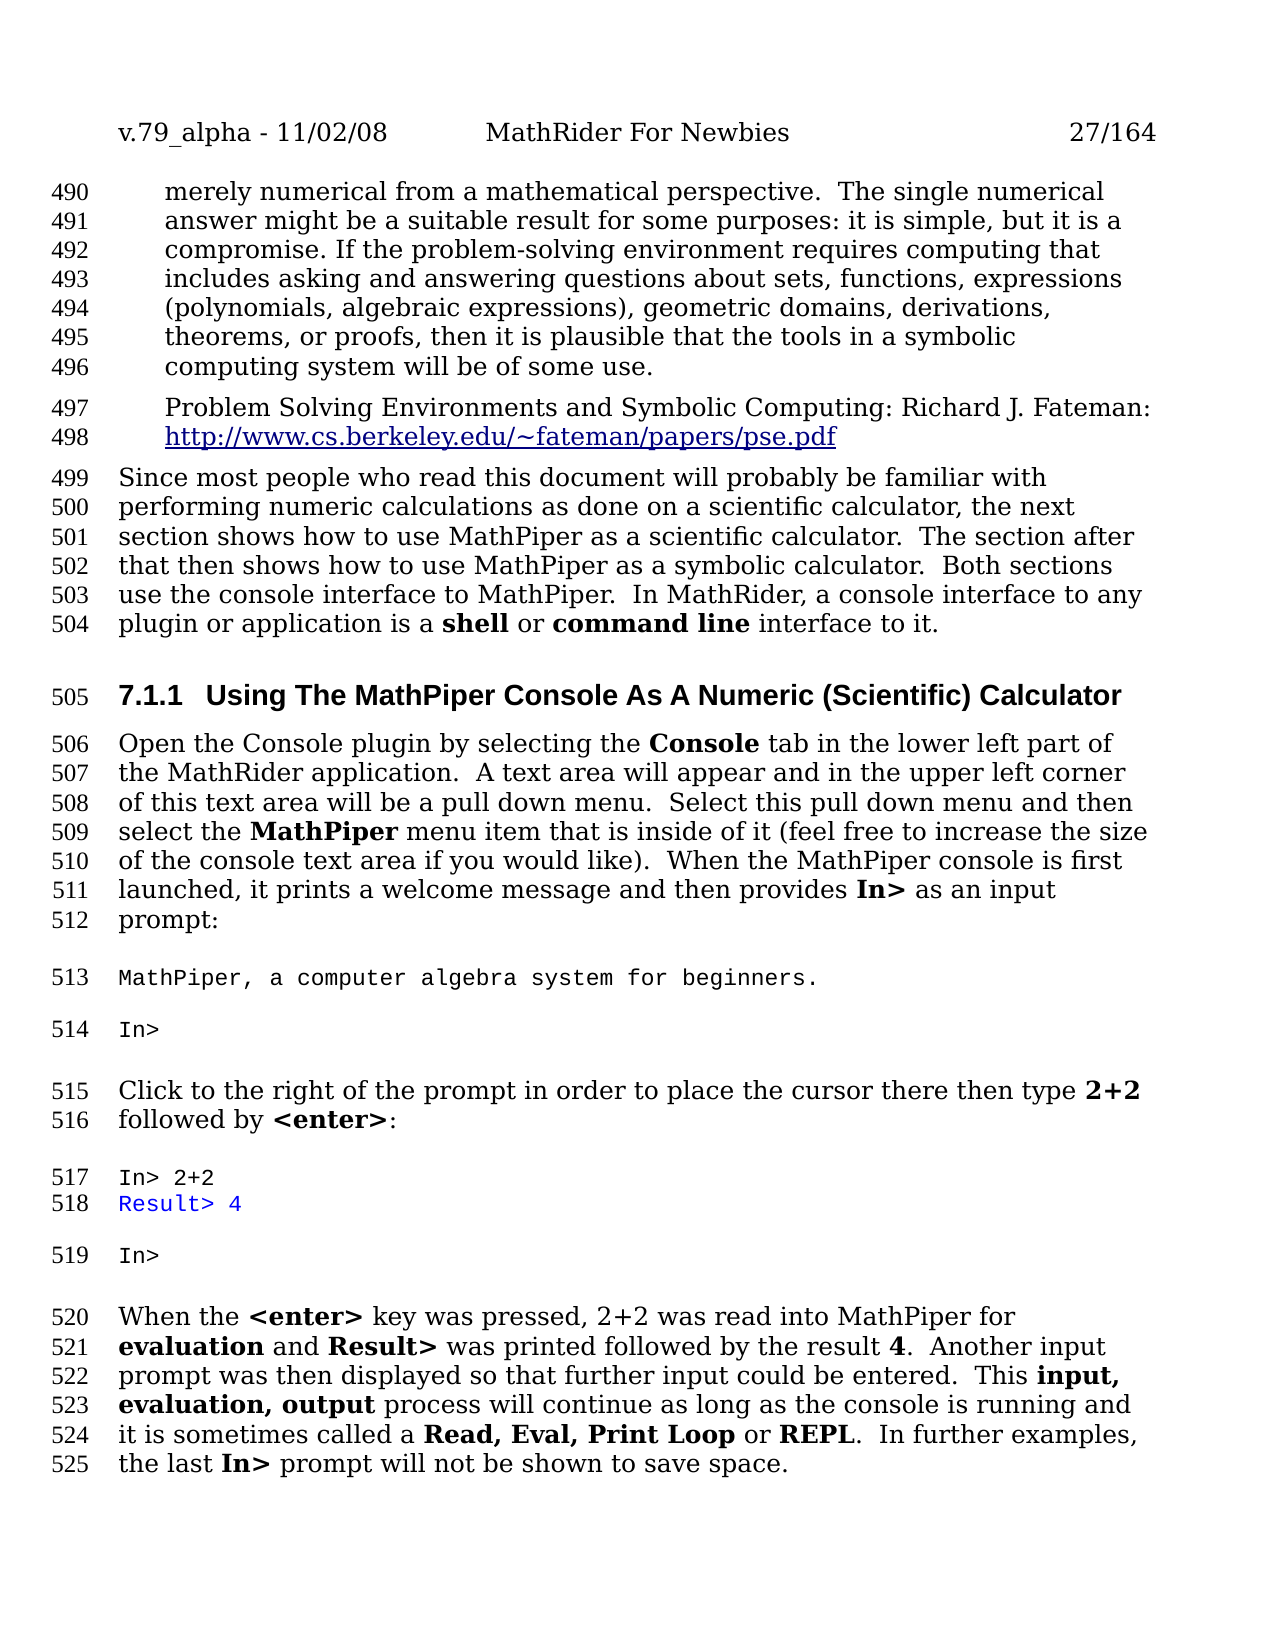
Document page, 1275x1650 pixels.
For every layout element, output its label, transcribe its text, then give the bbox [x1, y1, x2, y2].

text In> [118, 1018, 1157, 1044]
text When the <enter> key was pressed, 2+2 was read into MathPiper for evaluation and Result> was printed followed by the result 4. Another input prompt was then displayed so that further input could be entered. This input, evaluation, output process will continue as long as the console is running and it is sometimes called a Read, Eval, Print Loop or REPL. In further examples, the last In> prompt will not be shown to save space. [118, 1302, 1157, 1478]
text Since most people who read this document will probably be familiar with performing numeric calculations as done on a scientific calculator, the next section shows how to use MathPiper as a scientific calculator. The section after that then shows how to use MathPiper as a symbolic calculator. Both sections use the console interface to MathPiper. In MathRider, a console interface to any plugin or application is a shell or command line interface to it. [118, 463, 1157, 639]
subtitle Using The MathPiper Console As A Numeric (Scientific) Calculator [118, 678, 1157, 711]
text merely numerical from a mathematical perspective. The single numerical answer might be a suitable result for some purposes: it is simple, but it is a compromise. If the problem-solving environment requires computing that includes asking and answering questions about sets, functions, expressions (polynomials, algebraic expressions), geometric domains, derivations, theorems, or proofs, then it is plausible that the tools in a symbolic computing system will be of some use. [164, 177, 1157, 381]
text In> 2+2 [118, 1167, 1157, 1192]
text Open the Console plugin by selecting the Console tab in the lower left part of the MathRider application. A text area will appear and in the upper left corner of this text area will be a pull down menu. Select this pull down menu and then select the MathPiper menu item that is inside of it (feel free to increase the size of the console text area if you would like). When the MathPiper console is first launched, it prints a welcome message and then provides In> as an input prompt: [118, 729, 1157, 934]
text In> [118, 1244, 1157, 1270]
text Click to the right of the prompt in order to place the cursor there then type 2+2 followed by <enter>: [118, 1076, 1157, 1134]
text Result> 4 [118, 1192, 1157, 1218]
text MathPiper, a computer algebra system for beginners. [118, 966, 1157, 992]
text Problem Solving Environments and Symbolic Computing: Richard J. Fateman: http://www.cs.berkeley.edu/~fateman/papers/pse.pdf [164, 393, 1157, 451]
